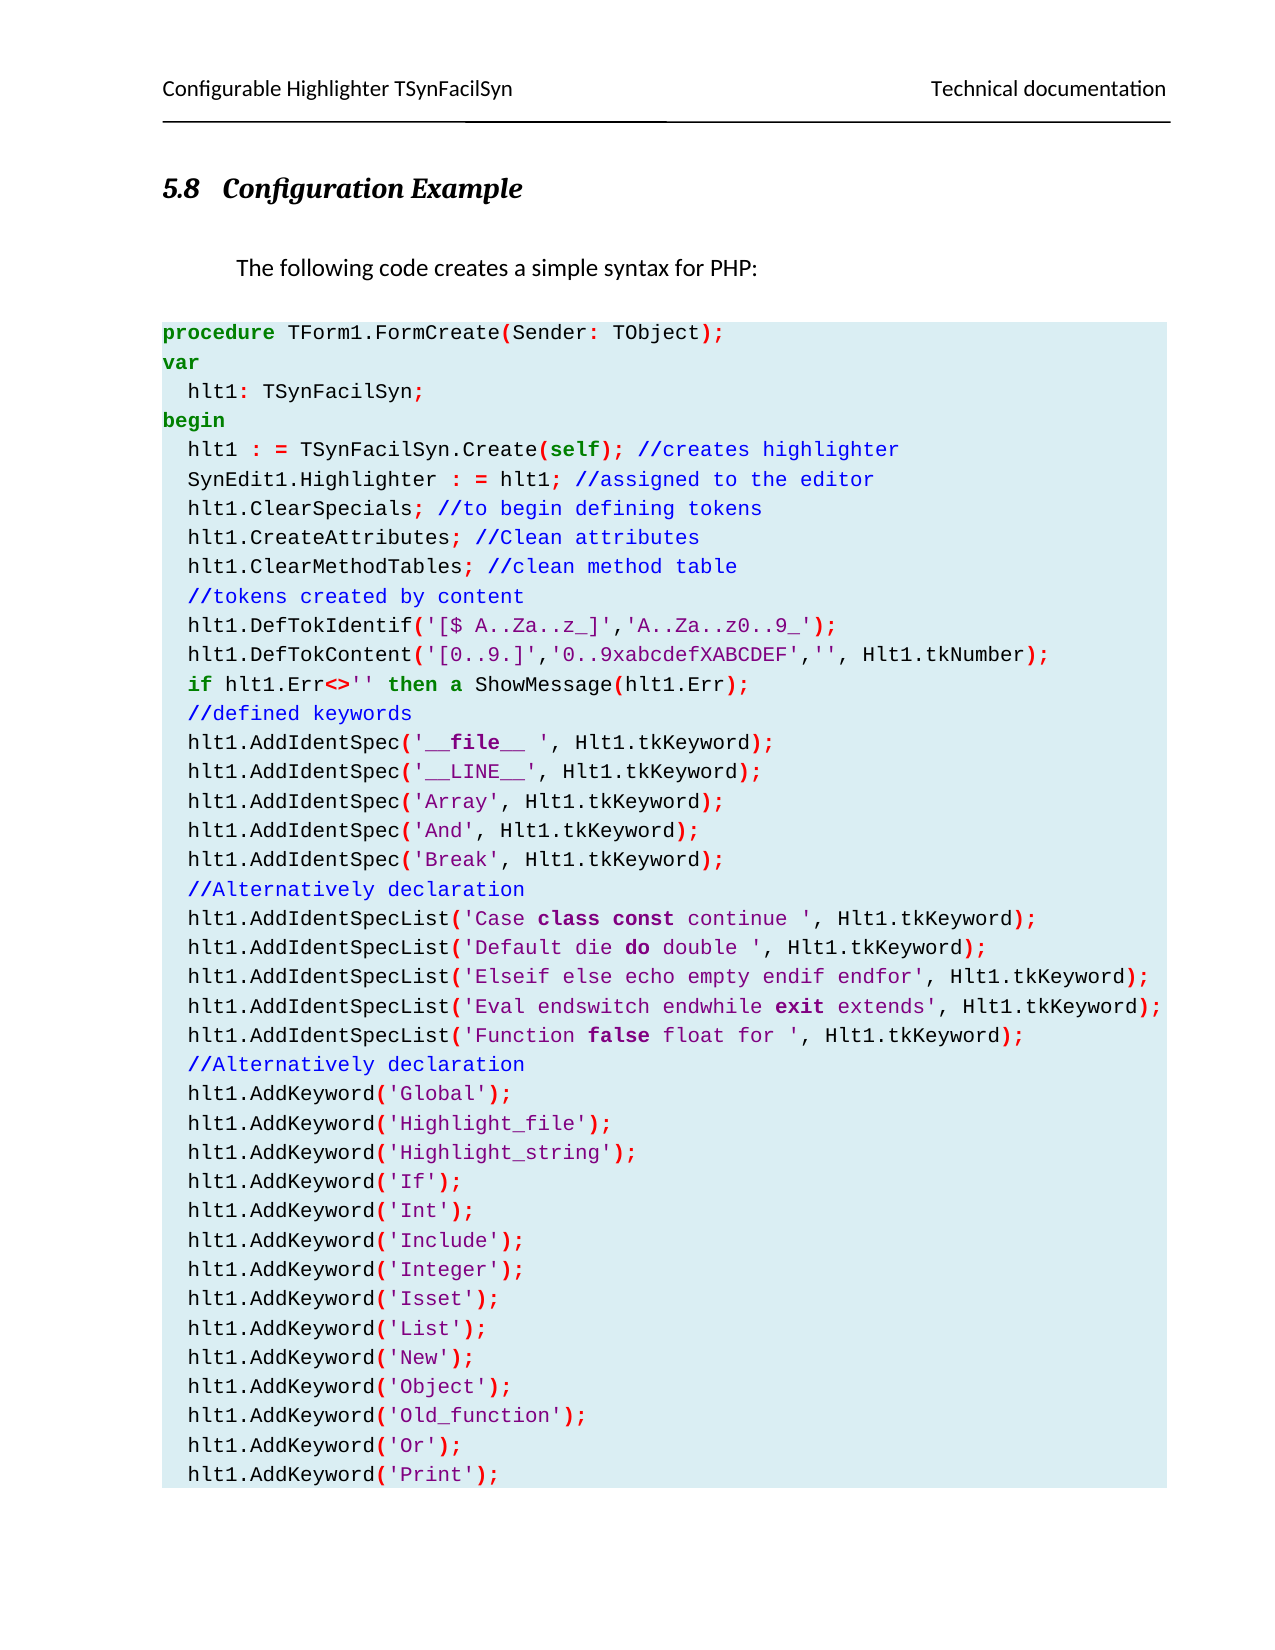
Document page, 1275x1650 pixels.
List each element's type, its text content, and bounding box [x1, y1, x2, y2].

text hlt1.CreateAttributes; //Clean attributes [162, 527, 1167, 551]
text hlt1.AddKeyword('Highlight_file'); [162, 1113, 1167, 1136]
text //tokens created by content [162, 586, 1167, 609]
text hlt1.AddIdentSpec('Break', Hlt1.tkKeyword); [162, 849, 1167, 873]
text hlt1.AddIdentSpec('And', Hlt1.tkKeyword); [162, 820, 1167, 844]
text hlt1: TSynFacilSyn; [162, 381, 1167, 404]
text hlt1.DefTokContent('[0..9.]','0..9xabcdefXABCDEF','', Hlt1.tkNumber); [162, 644, 1167, 668]
text hlt1.AddIdentSpec('__LINE__', Hlt1.tkKeyword); [162, 761, 1167, 785]
text if hlt1.Err<>'' then a ShowMessage(hlt1.Err); [162, 674, 1167, 697]
text hlt1.AddKeyword('Old_function'); [162, 1405, 1167, 1429]
text var [162, 352, 1167, 375]
text hlt1.AddIdentSpec('__file__ ', Hlt1.tkKeyword); [162, 732, 1167, 756]
text hlt1 : = TSynFacilSyn.Create(self); //creates highlighter [162, 439, 1167, 463]
text hlt1.AddKeyword('If'); [162, 1171, 1167, 1195]
text The following code creates a simple syntax for PHP: [162, 252, 1167, 283]
text hlt1.AddIdentSpec('Array', Hlt1.tkKeyword); [162, 791, 1167, 814]
text hlt1.AddKeyword('Int'); [162, 1201, 1167, 1224]
text hlt1.AddKeyword('Highlight_string'); [162, 1142, 1167, 1166]
subtitle Configuration Example [162, 173, 1167, 206]
text SynEdit1.Highlighter : = hlt1; //assigned to the editor [162, 469, 1167, 492]
text hlt1.AddIdentSpecList('Eval endswitch endwhile exit extends', Hlt1.tkKeyword); [162, 996, 1167, 1019]
text begin [162, 410, 1167, 434]
text hlt1.AddKeyword('Print'); [162, 1464, 1167, 1488]
text hlt1.AddIdentSpecList('Elseif else echo empty endif endfor', Hlt1.tkKeyword); [162, 966, 1167, 990]
text hlt1.AddKeyword('Include'); [162, 1230, 1167, 1253]
text hlt1.ClearSpecials; //to begin defining tokens [162, 498, 1167, 522]
text //defined keywords [162, 703, 1167, 727]
text //Alternatively declaration [162, 1054, 1167, 1078]
text hlt1.AddKeyword('Object'); [162, 1376, 1167, 1400]
text hlt1.AddKeyword('Isset'); [162, 1288, 1167, 1312]
text hlt1.AddIdentSpecList('Function false float for ', Hlt1.tkKeyword); [162, 1025, 1167, 1048]
text //Alternatively declaration [162, 878, 1167, 902]
text hlt1.AddKeyword('New'); [162, 1347, 1167, 1371]
text hlt1.AddKeyword('Global'); [162, 1083, 1167, 1107]
text hlt1.AddKeyword('Integer'); [162, 1259, 1167, 1283]
text hlt1.AddIdentSpecList('Default die do double ', Hlt1.tkKeyword); [162, 937, 1167, 961]
text hlt1.ClearMethodTables; //clean method table [162, 557, 1167, 580]
text hlt1.DefTokIdentif('[$ A..Za..z_]','A..Za..z0..9_'); [162, 615, 1167, 639]
text hlt1.AddIdentSpecList('Case class const continue ', Hlt1.tkKeyword); [162, 908, 1167, 931]
text hlt1.AddKeyword('List'); [162, 1318, 1167, 1341]
text procedure TForm1.FormCreate(Sender: TObject); [162, 322, 1167, 346]
text hlt1.AddKeyword('Or'); [162, 1435, 1167, 1458]
